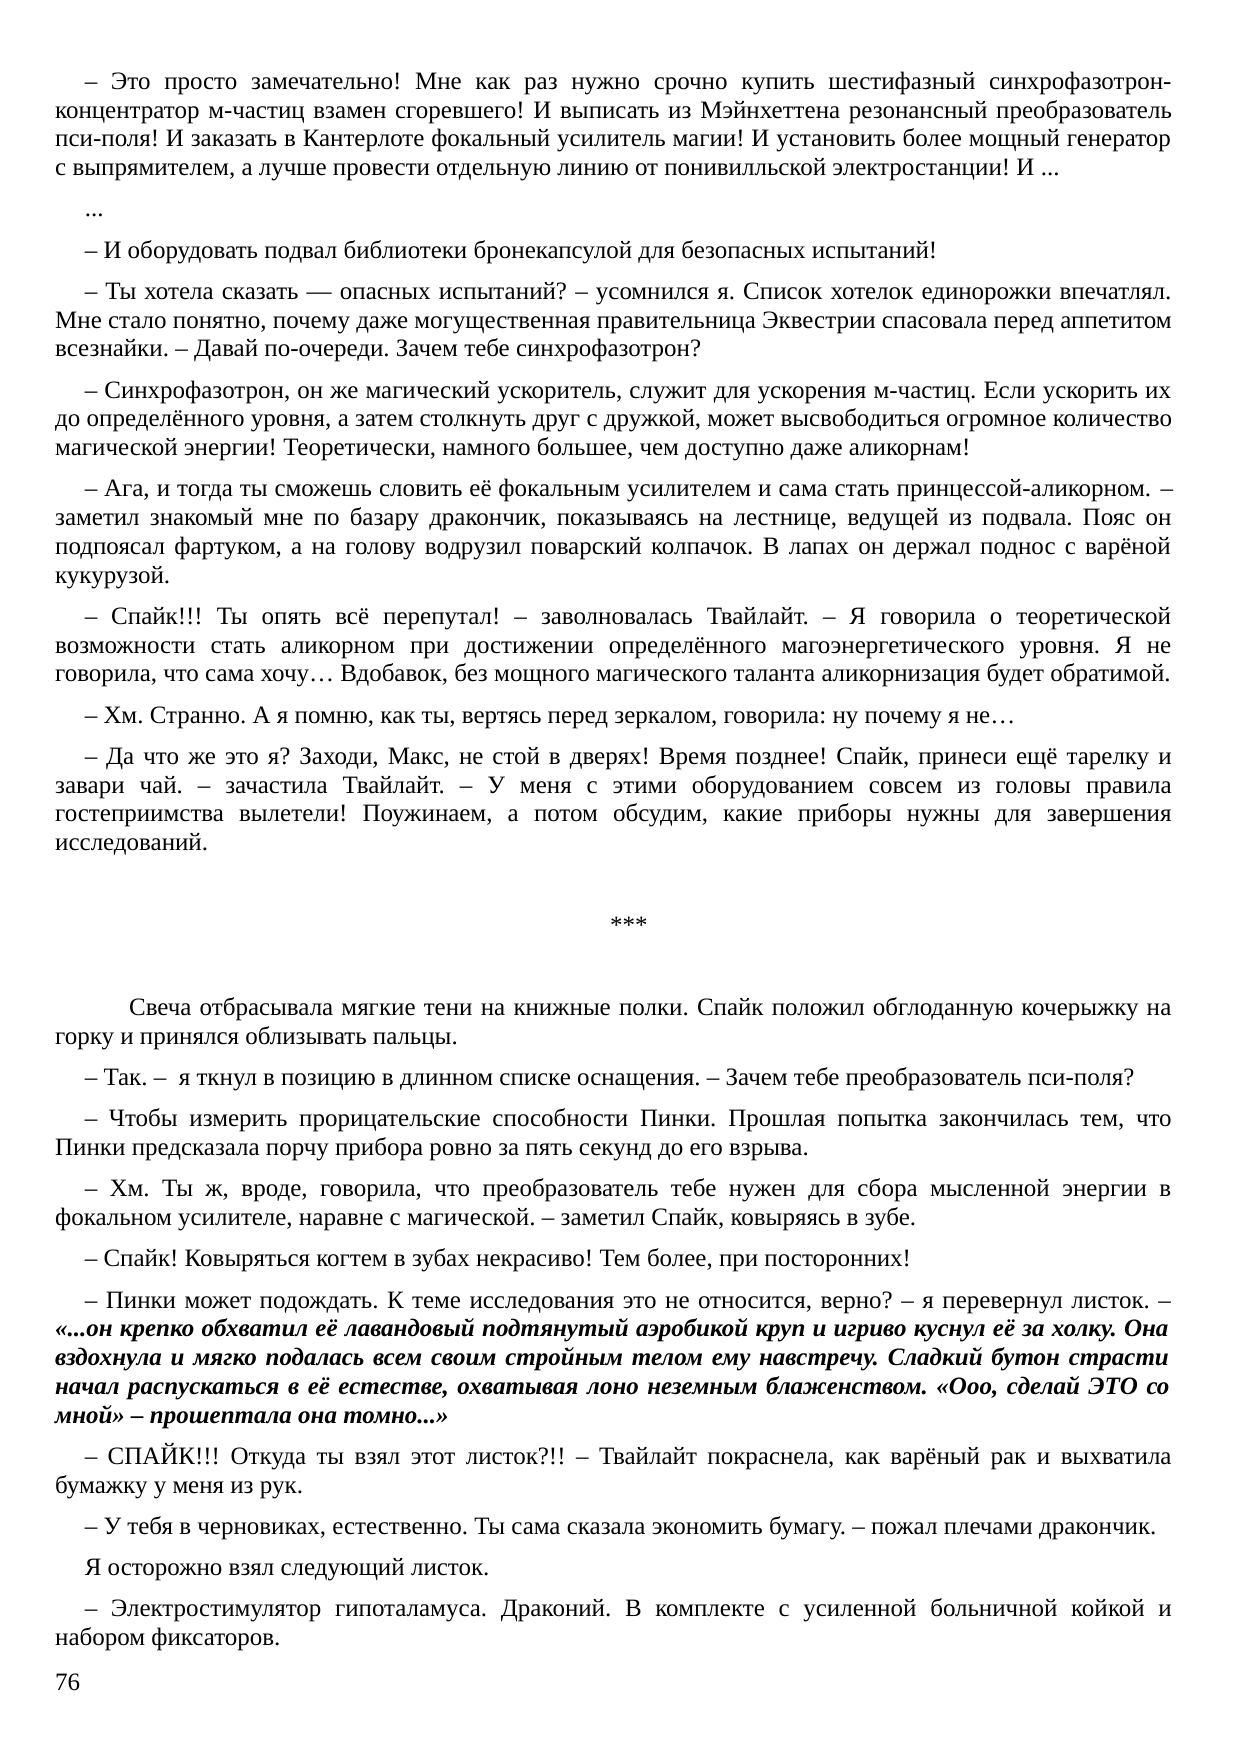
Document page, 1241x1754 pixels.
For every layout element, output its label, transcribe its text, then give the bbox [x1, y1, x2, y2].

text Я осторожно взял следующий листок. [55, 1552, 1173, 1581]
text – У тебя в черновиках, естественно. Ты сама сказала экономить бумагу. – пожал плечами дракончик. [55, 1511, 1173, 1540]
text – Чтобы измерить прорицательские способности Пинки. Прошлая попытка закончилась тем, что Пинки предсказала порчу прибора ровно за пять секунд до его взрыва. [55, 1103, 1173, 1161]
text – Да что же это я? Заходи, Макс, не стой в дверях! Время позднее! Спайк, принеси ещё тарелку и завари чай. – зачастила Твайлайт. – У меня с этими оборудованием совсем из головы правила гостеприимства вылетели! Поужинаем, а потом обсудим, какие приборы нужны для завершения исследований. [55, 741, 1173, 856]
text – Ты хотела сказать — опасных испытаний? – усомнился я. Список хотелок единорожки впечатлял. Мне стало понятно, почему даже могущественная правительница Эквестрии спасовала перед аппетитом всезнайки. – Давай по-очереди. Зачем тебе синхрофазотрон? [55, 276, 1173, 362]
text – Электростимулятор гипоталамуса. Драконий. В комплекте с усиленной больничной койкой и набором фиксаторов. [55, 1593, 1173, 1651]
text – Это просто замечательно! Мне как раз нужно срочно купить шестифазный синхрофазотрон-концентратор м-частиц взамен сгоревшего! И выписать из Мэйнхеттена резонансный преобразователь пси-поля! И заказать в Кантерлоте фокальный усилитель магии! И установить более мощный генератор с выпрямителем, а лучше провести отдельную линию от понивилльской электростанции! И ... [55, 66, 1173, 181]
text Свеча отбрасывала мягкие тени на книжные полки. Спайк положил обглоданную кочерыжку на горку и принялся облизывать пальцы. [55, 992, 1173, 1050]
text ... [55, 193, 1173, 222]
text – Синхрофазотрон, он же магический ускоритель, служит для ускорения м-частиц. Если ускорить их до определённого уровня, а затем столкнуть друг с дружкой, может высвободиться огромное количество магической энергии! Теоретически, намного большее, чем доступно даже аликорнам! [55, 375, 1173, 461]
text – Пинки может подождать. К теме исследования это не относится, верно? – я перевернул листок. – «...он крепко обхватил её лавандовый подтянутый аэробикой круп и игриво куснул её за холку. Она вздохнула и мягко подалась всем своим стройным телом ему навстречу. Сладкий бутон страсти начал распускаться в её естестве, охватывая лоно неземным блаженством. «Ооо, сделай ЭТО со мной» – прошептала она томно...» [55, 1285, 1173, 1428]
text – Спайк! Ковыряться когтем в зубах некрасиво! Тем более, при посторонних! [55, 1243, 1173, 1272]
text – Хм. Странно. А я помню, как ты, вертясь перед зеркалом, говорила: ну почему я не… [55, 700, 1173, 728]
text – Хм. Ты ж, вроде, говорила, что преобразователь тебе нужен для сбора мысленной энергии в фокальном усилителе, наравне с магической. – заметил Спайк, ковыряясь в зубе. [55, 1173, 1173, 1231]
text *** [55, 910, 1173, 938]
text – Спайк!!! Ты опять всё перепутал! – заволновалась Твайлайт. – Я говорила о теоретической возможности стать аликорном при достижении определённого магоэнергетического уровня. Я не говорила, что сама хочу… Вдобавок, без мощного магического таланта аликорнизация будет обратимой. [55, 601, 1173, 687]
text – Так. – я ткнул в позицию в длинном списке оснащения. – Зачем тебе преобразователь пси-поля? [55, 1062, 1173, 1091]
text – Ага, и тогда ты сможешь словить её фокальным усилителем и сама стать принцессой-аликорном. – заметил знакомый мне по базару дракончик, показываясь на лестнице, ведущей из подвала. Пояс он подпоясал фартуком, а на голову водрузил поварский колпачок. В лапах он держал поднос с варёной кукурузой. [55, 473, 1173, 588]
text – СПАЙК!!! Откуда ты взял этот листок?!! – Твайлайт покраснела, как варёный рак и выхватила бумажку у меня из рук. [55, 1441, 1173, 1498]
text – И оборудовать подвал библиотеки бронекапсулой для безопасных испытаний! [55, 235, 1173, 263]
